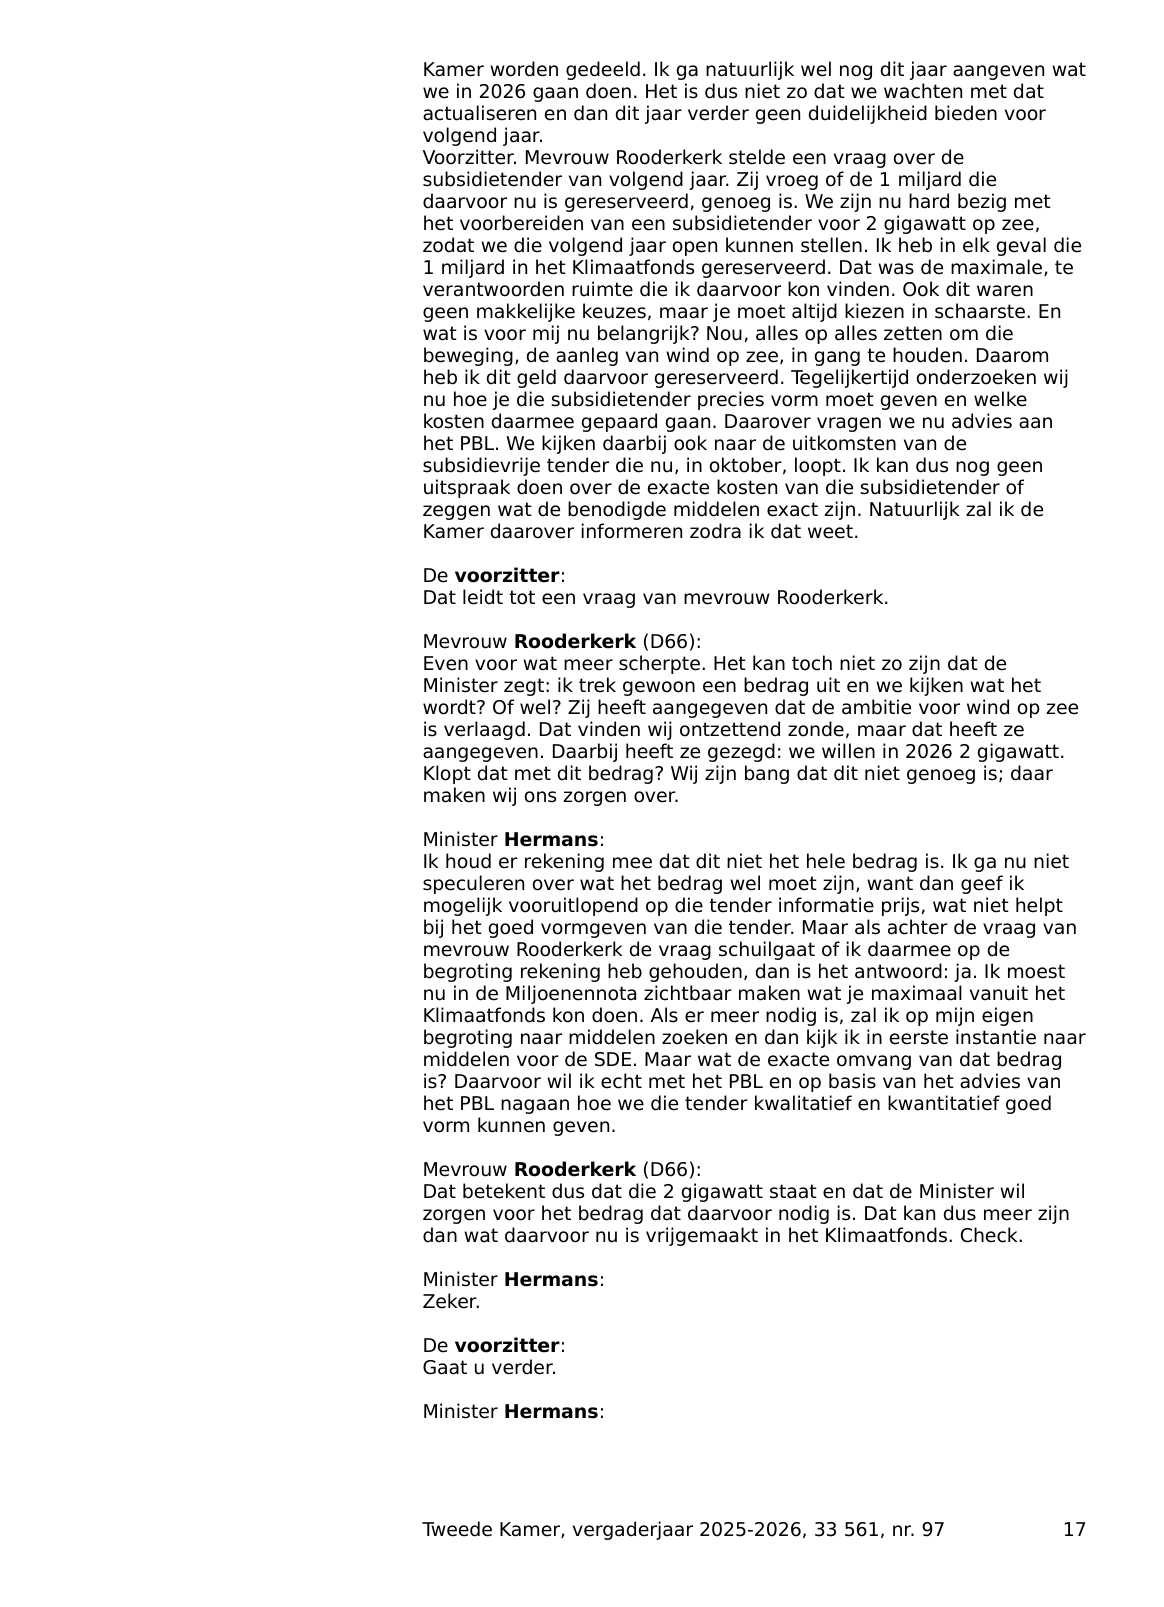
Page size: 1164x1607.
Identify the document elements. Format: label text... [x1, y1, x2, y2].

text Even voor wat meer scherpte. Het kan toch niet zo zijn dat de Minister zegt: ik trek gewoon een bedrag uit en we kijken wat het wordt? Of wel? Zij heeft aangegeven dat de ambitie voor wind op zee is verlaagd. Dat vinden wij ontzettend zonde, maar dat heeft ze aangegeven. Daarbij heeft ze gezegd: we willen in 2026 2 gigawatt. Klopt dat met dit bedrag? Wij zijn bang dat dit niet genoeg is; daar maken wij ons zorgen over. [422, 653, 1087, 807]
text Minister Hermans: [422, 1401, 1087, 1423]
text Zeker. [422, 1291, 1087, 1313]
text Dat betekent dus dat die 2 gigawatt staat en dat de Minister wil zorgen voor het bedrag dat daarvoor nodig is. Dat kan dus meer zijn dan wat daarvoor nu is vrijgemaakt in het Klimaatfonds. Check. [422, 1181, 1087, 1247]
text De voorzitter: [422, 565, 1087, 587]
text Minister Hermans: [422, 1269, 1087, 1291]
text Mevrouw Rooderkerk (D66): [422, 631, 1087, 653]
text Ik houd er rekening mee dat dit niet het hele bedrag is. Ik ga nu niet speculeren over wat het bedrag wel moet zijn, want dan geef ik mogelijk vooruitlopend op die tender informatie prijs, wat niet helpt bij het goed vormgeven van die tender. Maar als achter de vraag van mevrouw Rooderkerk de vraag schuilgaat of ik daarmee op de begroting rekening heb gehouden, dan is het antwoord: ja. Ik moest nu in de Miljoenennota zichtbaar maken wat je maximaal vanuit het Klimaatfonds kon doen. Als er meer nodig is, zal ik op mijn eigen begroting naar middelen zoeken en dan kijk ik in eerste instantie naar middelen voor de SDE. Maar wat de exacte omvang van dat bedrag is? Daarvoor wil ik echt met het PBL en op basis van het advies van het PBL nagaan hoe we die tender kwalitatief en kwantitatief goed vorm kunnen geven. [422, 851, 1087, 1137]
text Dat leidt tot een vraag van mevrouw Rooderkerk. [422, 587, 1087, 609]
text Minister Hermans: [422, 829, 1087, 851]
text Kamer worden gedeeld. Ik ga natuurlijk wel nog dit jaar aangeven wat we in 2026 gaan doen. Het is dus niet zo dat we wachten met dat actualiseren en dan dit jaar verder geen duidelijkheid bieden voor volgend jaar. [422, 59, 1087, 147]
text Gaat u verder. [422, 1357, 1087, 1379]
text De voorzitter: [422, 1335, 1087, 1357]
text Voorzitter. Mevrouw Rooderkerk stelde een vraag over de subsidietender van volgend jaar. Zij vroeg of de 1 miljard die daarvoor nu is gereserveerd, genoeg is. We zijn nu hard bezig met het voorbereiden van een subsidietender voor 2 gigawatt op zee, zodat we die volgend jaar open kunnen stellen. Ik heb in elk geval die 1 miljard in het Klimaatfonds gereserveerd. Dat was de maximale, te verantwoorden ruimte die ik daarvoor kon vinden. Ook dit waren geen makkelijke keuzes, maar je moet altijd kiezen in schaarste. En wat is voor mij nu belangrijk? Nou, alles op alles zetten om die beweging, de aanleg van wind op zee, in gang te houden. Daarom heb ik dit geld daarvoor gereserveerd. Tegelijkertijd onderzoeken wij nu hoe je die subsidietender precies vorm moet geven en welke kosten daarmee gepaard gaan. Daarover vragen we nu advies aan het PBL. We kijken daarbij ook naar de uitkomsten van de subsidievrije tender die nu, in oktober, loopt. Ik kan dus nog geen uitspraak doen over de exacte kosten van die subsidietender of zeggen wat de benodigde middelen exact zijn. Natuurlijk zal ik de Kamer daarover informeren zodra ik dat weet. [422, 147, 1087, 543]
text Mevrouw Rooderkerk (D66): [422, 1159, 1087, 1181]
